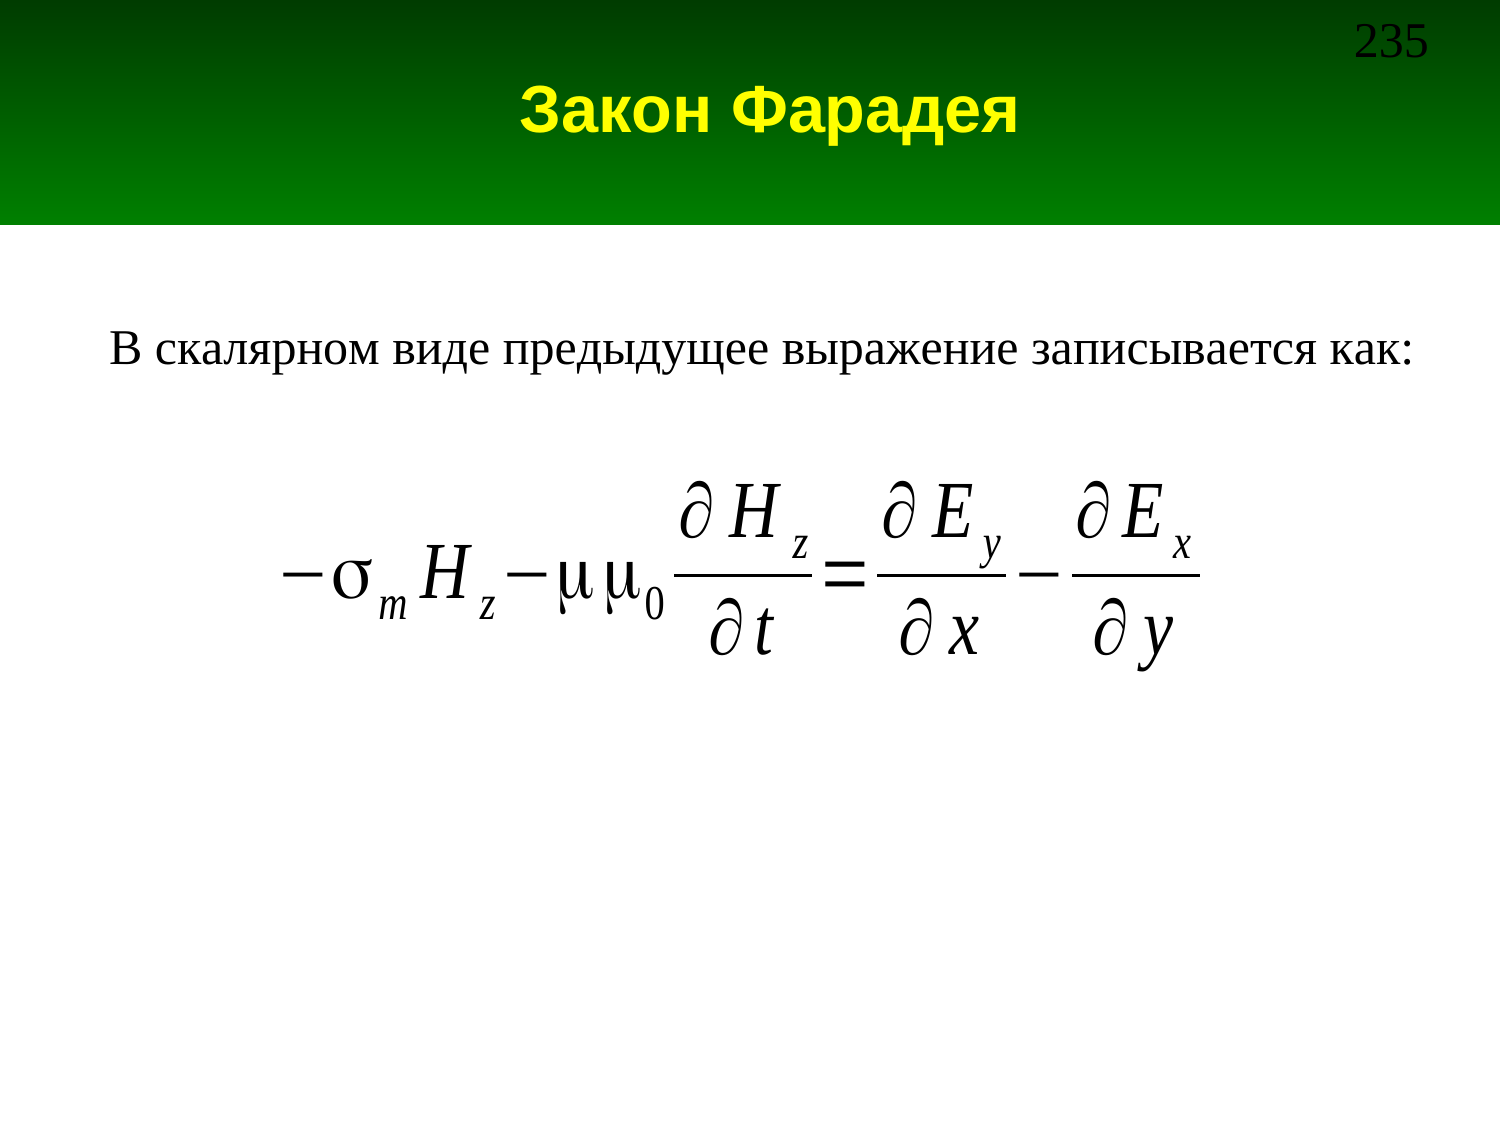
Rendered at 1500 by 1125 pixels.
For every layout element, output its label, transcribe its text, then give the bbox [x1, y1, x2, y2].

title Закон Фарадея [100, 2, 1441, 209]
text_box В скалярном виде предыдущее выражение записывается как: [94, 307, 1424, 382]
chart [259, 467, 1218, 674]
